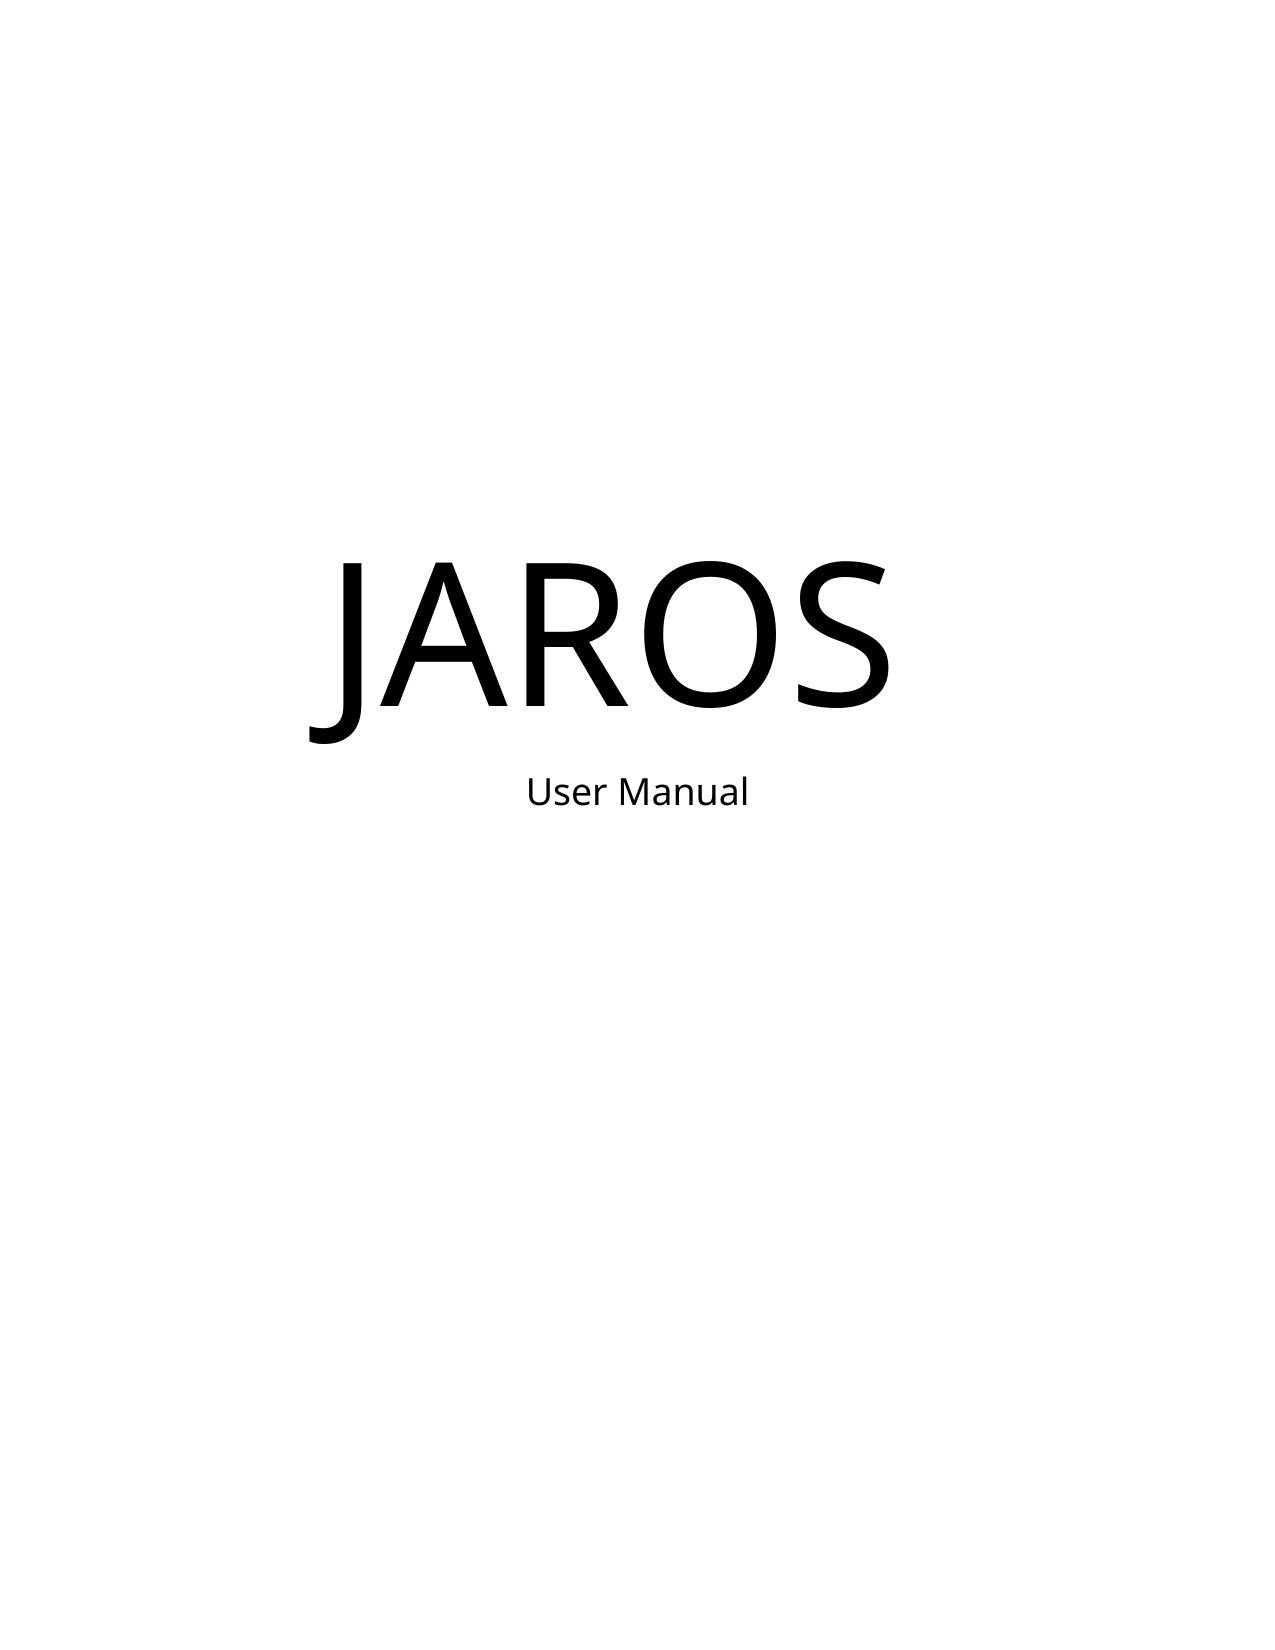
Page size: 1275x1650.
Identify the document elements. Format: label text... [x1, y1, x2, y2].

text User Manual [118, 765, 1157, 816]
text JAROS [118, 493, 1157, 765]
